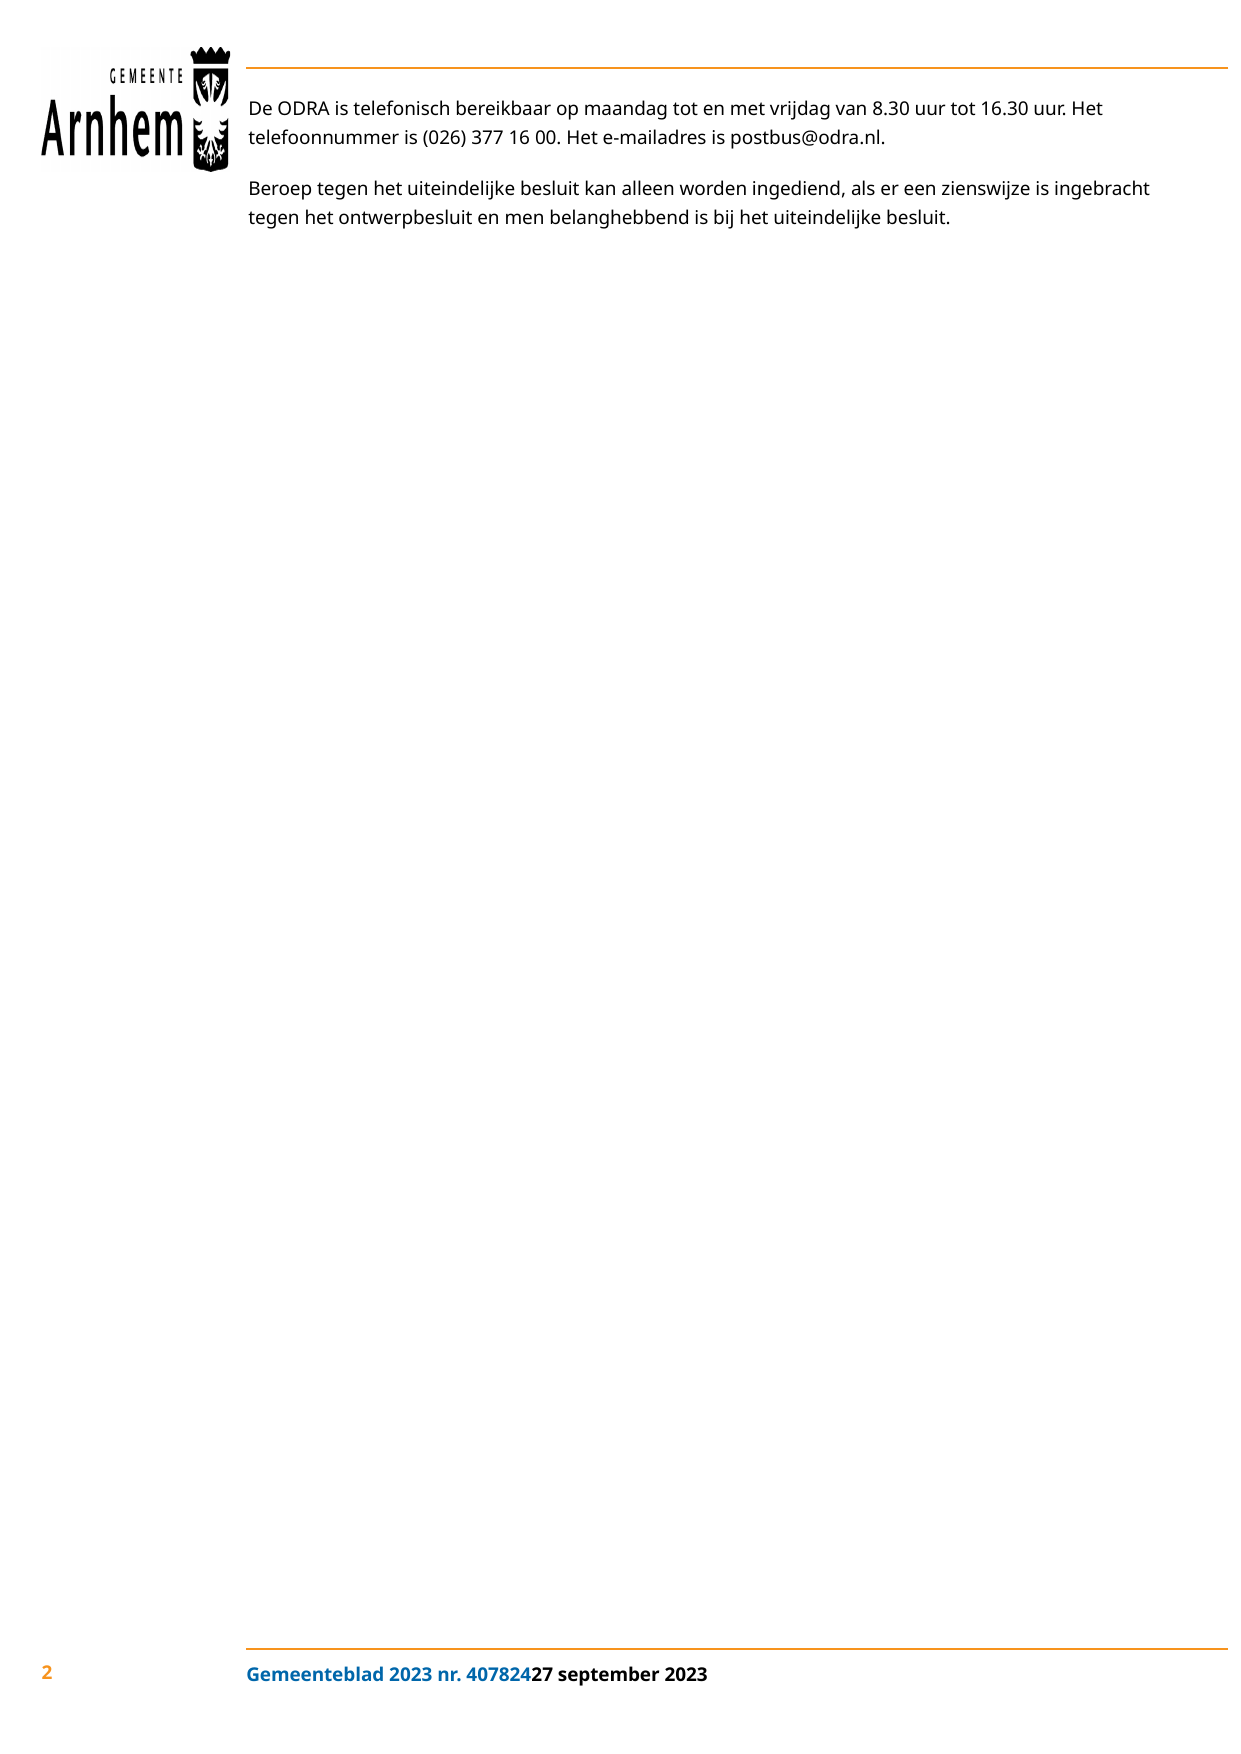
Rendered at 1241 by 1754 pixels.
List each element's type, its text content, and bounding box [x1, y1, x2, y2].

picture [41, 47, 231, 172]
text De ODRA is telefonisch bereikbaar op maandag tot en met vrijdag van 8.30 uur tot 16.30 uur. Het telefoonnummer is (026) 377 16 00. Het e-mailadres is postbus@odra.nl. [248, 95, 1152, 150]
text Beroep tegen het uiteindelijke besluit kan alleen worden ingediend, als er een zienswijze is ingebracht tegen het ontwerpbesluit en men belanghebbend is bij het uiteindelijke besluit. [248, 175, 1152, 230]
